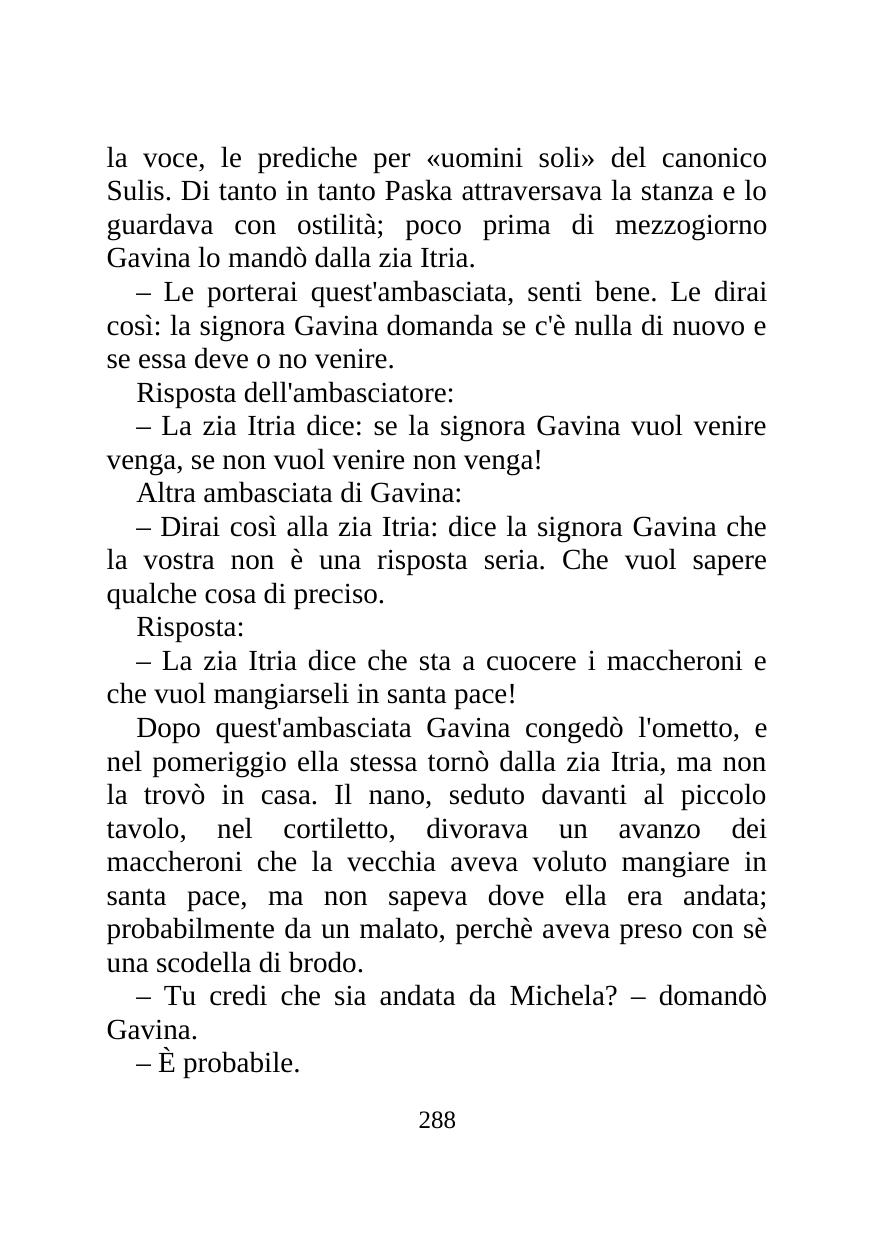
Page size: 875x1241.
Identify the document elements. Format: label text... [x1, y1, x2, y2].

text – La zia Itria dice: se la signora Gavina vuol venire venga, se non vuol venire non venga! [106, 408, 768, 475]
text – La zia Itria dice che sta a cuocere i maccheroni e che vuol mangiarseli in santa pace! [106, 643, 768, 710]
text la voce, le prediche per «uomini soli» del canonico Sulis. Di tanto in tanto Paska attraversava la stanza e lo guardava con ostilità; poco prima di mezzogiorno Gavina lo mandò dalla zia Itria. [106, 140, 768, 274]
text Dopo quest'ambasciata Gavina congedò l'ometto, e nel pomeriggio ella stessa tornò dalla zia Itria, ma non la trovò in casa. Il nano, seduto davanti al piccolo tavolo, nel cortiletto, divorava un avanzo dei maccheroni che la vecchia aveva voluto mangiare in santa pace, ma non sapeva dove ella era andata; probabilmente da un malato, perchè aveva preso con sè una scodella di brodo. [106, 710, 768, 978]
text – Tu credi che sia andata da Michela? – domandò Gavina. [106, 978, 768, 1046]
text Altra ambasciata di Gavina: [106, 475, 768, 509]
text Risposta: [106, 609, 768, 643]
text Risposta dell'ambasciatore: [106, 375, 768, 408]
text – È probabile. [106, 1046, 768, 1079]
text – Le porterai quest'ambasciata, senti bene. Le dirai così: la signora Gavina domanda se c'è nulla di nuovo e se essa deve o no venire. [106, 274, 768, 375]
text – Dirai così alla zia Itria: dice la signora Gavina che la vostra non è una risposta seria. Che vuol sapere qualche cosa di preciso. [106, 509, 768, 609]
